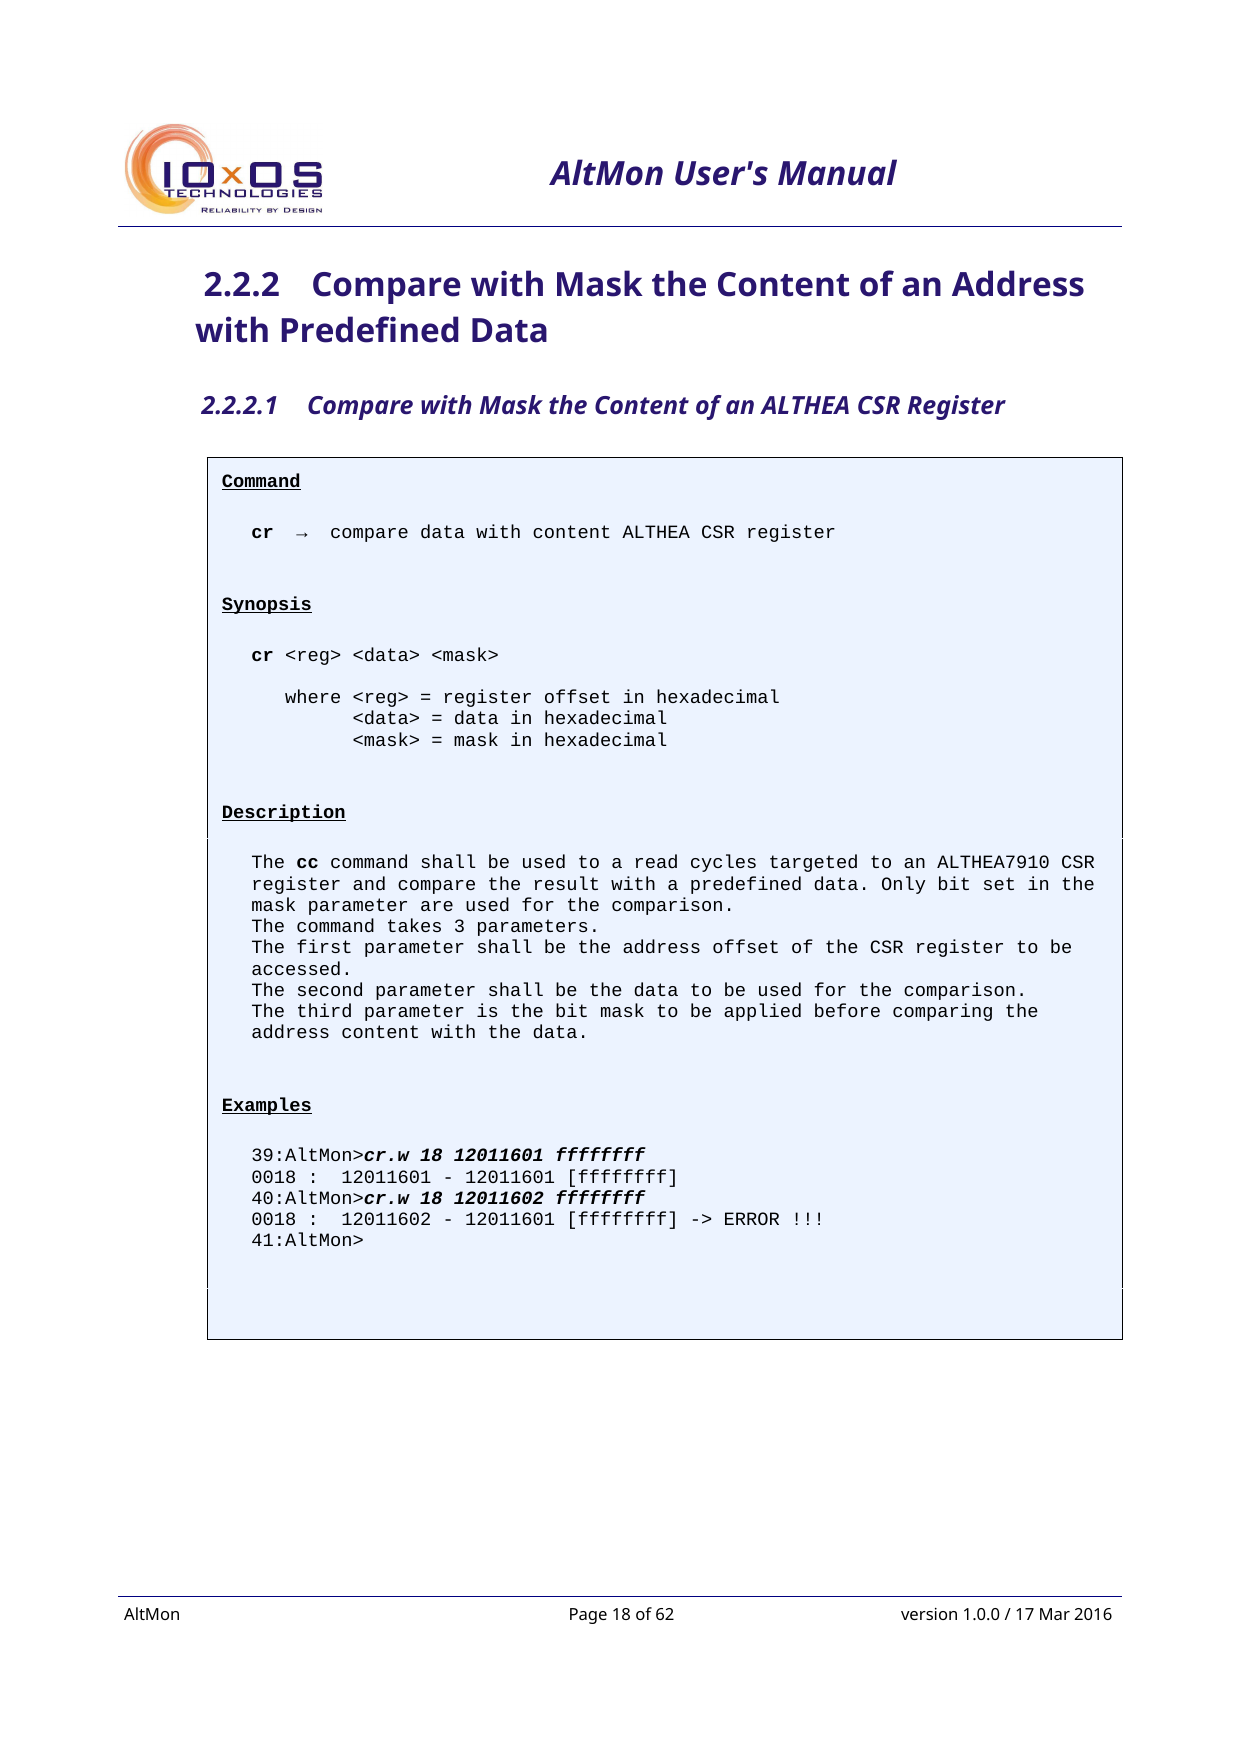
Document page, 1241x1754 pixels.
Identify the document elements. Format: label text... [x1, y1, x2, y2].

text The first parameter shall be the address offset of the CSR register to be accessed. [208, 938, 1122, 981]
text 0018 : 12011601 - 12011601 [ffffffff] [208, 1167, 1122, 1189]
text cr <reg> <data> <mask> [208, 631, 1122, 667]
subtitle Examples [208, 1081, 1122, 1131]
text The third parameter is the bit mask to be applied before comparing the address content with the data. [208, 1002, 1122, 1044]
text The second parameter shall be the data to be used for the comparison. [208, 981, 1122, 1002]
text where <reg> = register offset in hexadecimal [208, 688, 1122, 709]
text 39:AltMon>cr.w 18 12011601 ffffffff [208, 1131, 1122, 1167]
text The cc command shall be used to a read cycles targeted to an ALTHEA7910 CSR register and compare the result with a predefined data. Only bit set in the mask parameter are used for the comparison. [208, 838, 1122, 917]
subtitle Compare with Mask the Content of an ALTHEA CSR Register [195, 387, 1122, 421]
subtitle Description [208, 788, 1122, 838]
text 0018 : 12011602 - 12011601 [ffffffff] -> ERROR !!! [208, 1210, 1122, 1231]
text Command [208, 458, 1122, 508]
text 40:AltMon>cr.w 18 12011602 ffffffff [208, 1189, 1122, 1210]
text <mask> = mask in hexadecimal [208, 730, 1122, 752]
text <data> = data in hexadecimal [208, 709, 1122, 730]
text cr → compare data with content ALTHEA CSR register [208, 508, 1122, 544]
subtitle Compare with Mask the Content of an Address with Predefined Data [195, 261, 1122, 352]
text 41:AltMon> [208, 1231, 1122, 1252]
picture [123, 123, 323, 217]
subtitle Synopsis [208, 580, 1122, 631]
text The command takes 3 parameters. [208, 917, 1122, 938]
